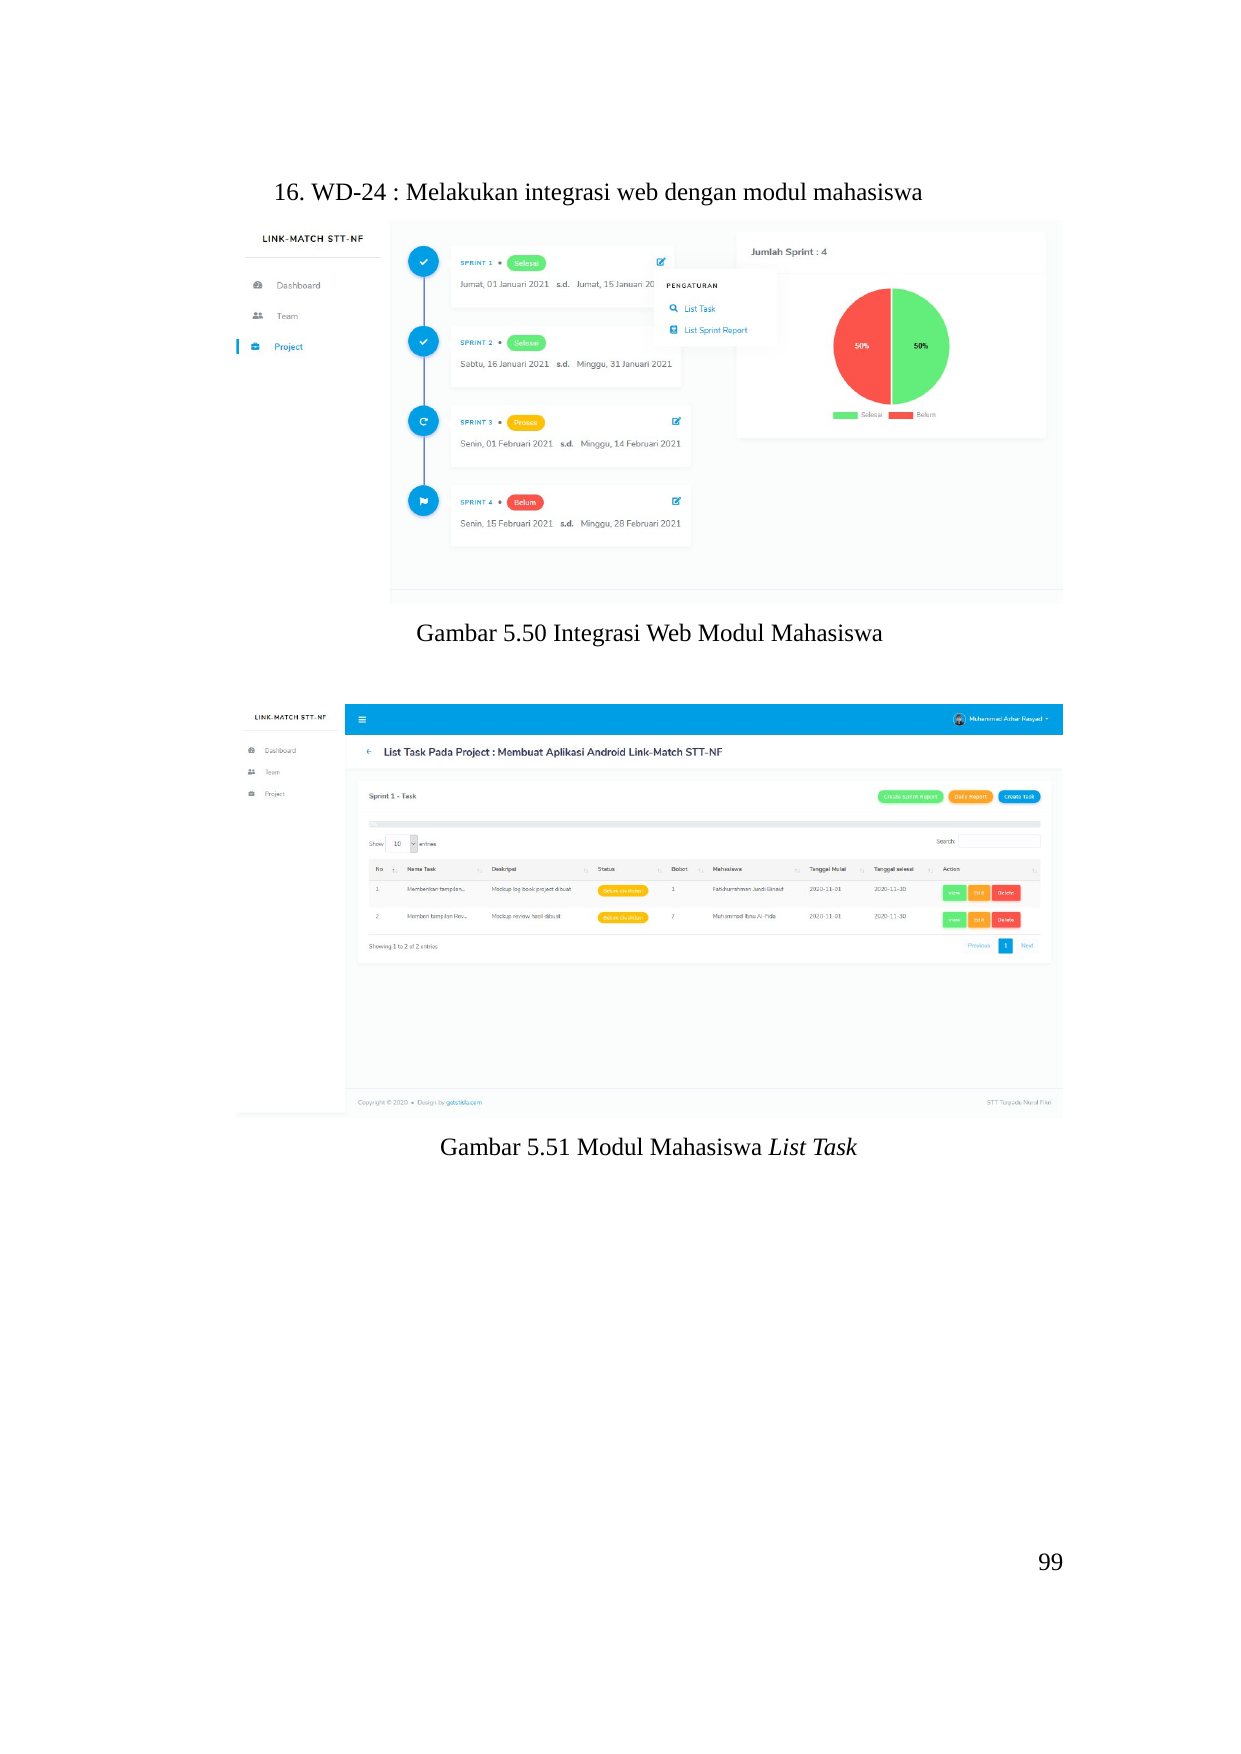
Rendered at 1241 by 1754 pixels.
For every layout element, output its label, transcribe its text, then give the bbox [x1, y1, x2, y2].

picture [236, 220, 1063, 604]
text Gambar 5.51 Modul Mahasiswa List Task [236, 1132, 1063, 1161]
picture [1022, 717, 1042, 722]
picture [955, 714, 964, 725]
picture [236, 704, 1063, 1118]
list WD-24 : Melakukan integrasi web dengan modul mahasiswa [274, 177, 1063, 206]
text Gambar 5.50 Integrasi Web Modul Mahasiswa [236, 618, 1063, 647]
